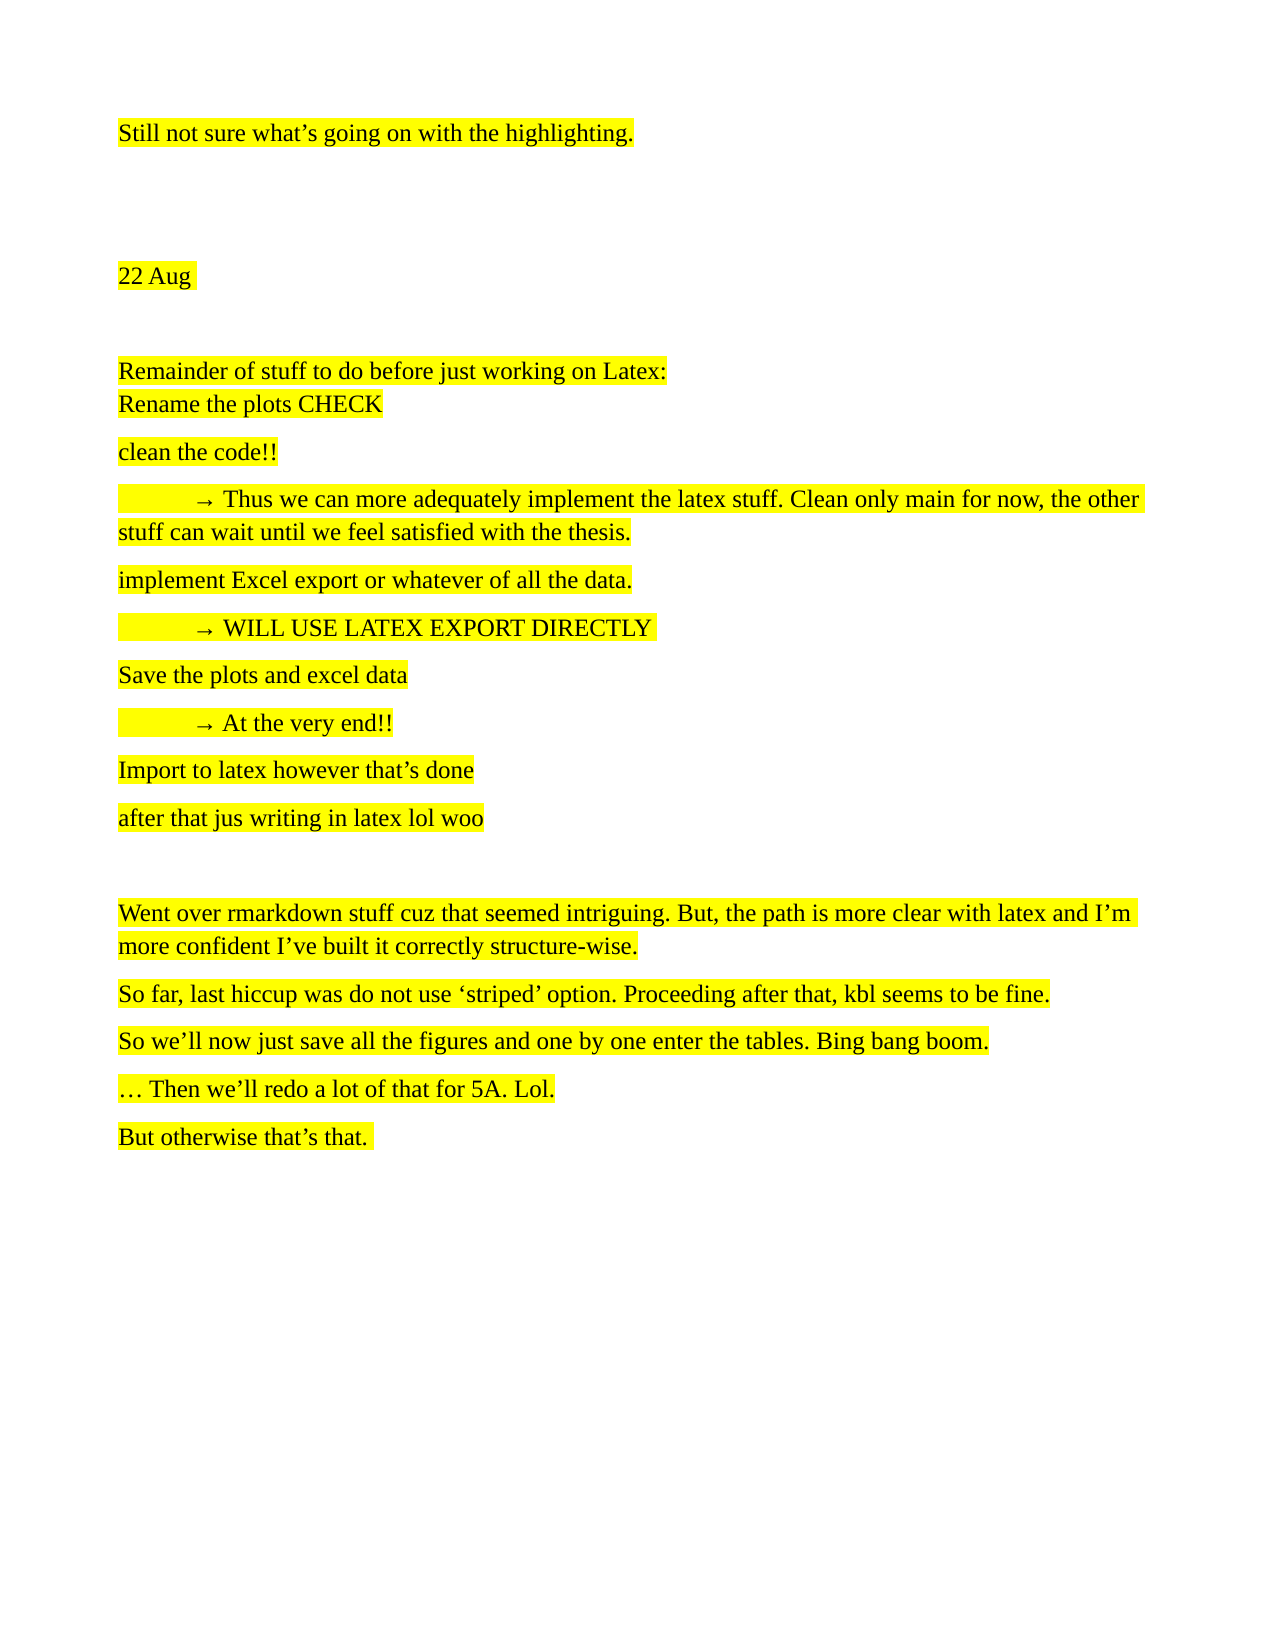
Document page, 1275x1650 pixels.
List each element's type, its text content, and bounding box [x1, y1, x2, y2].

text → At the very end!! [118, 708, 1157, 737]
text 22 Aug [118, 261, 1157, 290]
text Still not sure what’s going on with the highlighting. [118, 118, 1157, 147]
text Import to latex however that’s done [118, 755, 1157, 784]
text clean the code!! [118, 437, 1157, 466]
text → WILL USE LATEX EXPORT DIRECTLY [118, 613, 1157, 641]
text after that jus writing in latex lol woo [118, 803, 1157, 832]
text implement Excel export or whatever of all the data. [118, 565, 1157, 594]
text So we’ll now just save all the figures and one by one enter the tables. Bing bang boom. [118, 1026, 1157, 1055]
text So far, last hiccup was do not use ‘striped’ option. Proceeding after that, kbl seems to be fine. [118, 979, 1157, 1008]
text Save the plots and excel data [118, 660, 1157, 689]
text → Thus we can more adequately implement the latex stuff. Clean only main for now, the other stuff can wait until we feel satisfied with the thesis. [118, 484, 1157, 546]
text Went over rmarkdown stuff cuz that seemed intriguing. But, the path is more clear with latex and I’m more confident I’ve built it correctly structure-wise. [118, 898, 1157, 960]
text But otherwise that’s that. [118, 1122, 1157, 1150]
text Remainder of stuff to do before just working on Latex: Rename the plots CHECK [118, 356, 1157, 418]
text … Then we’ll redo a lot of that for 5A. Lol. [118, 1074, 1157, 1103]
